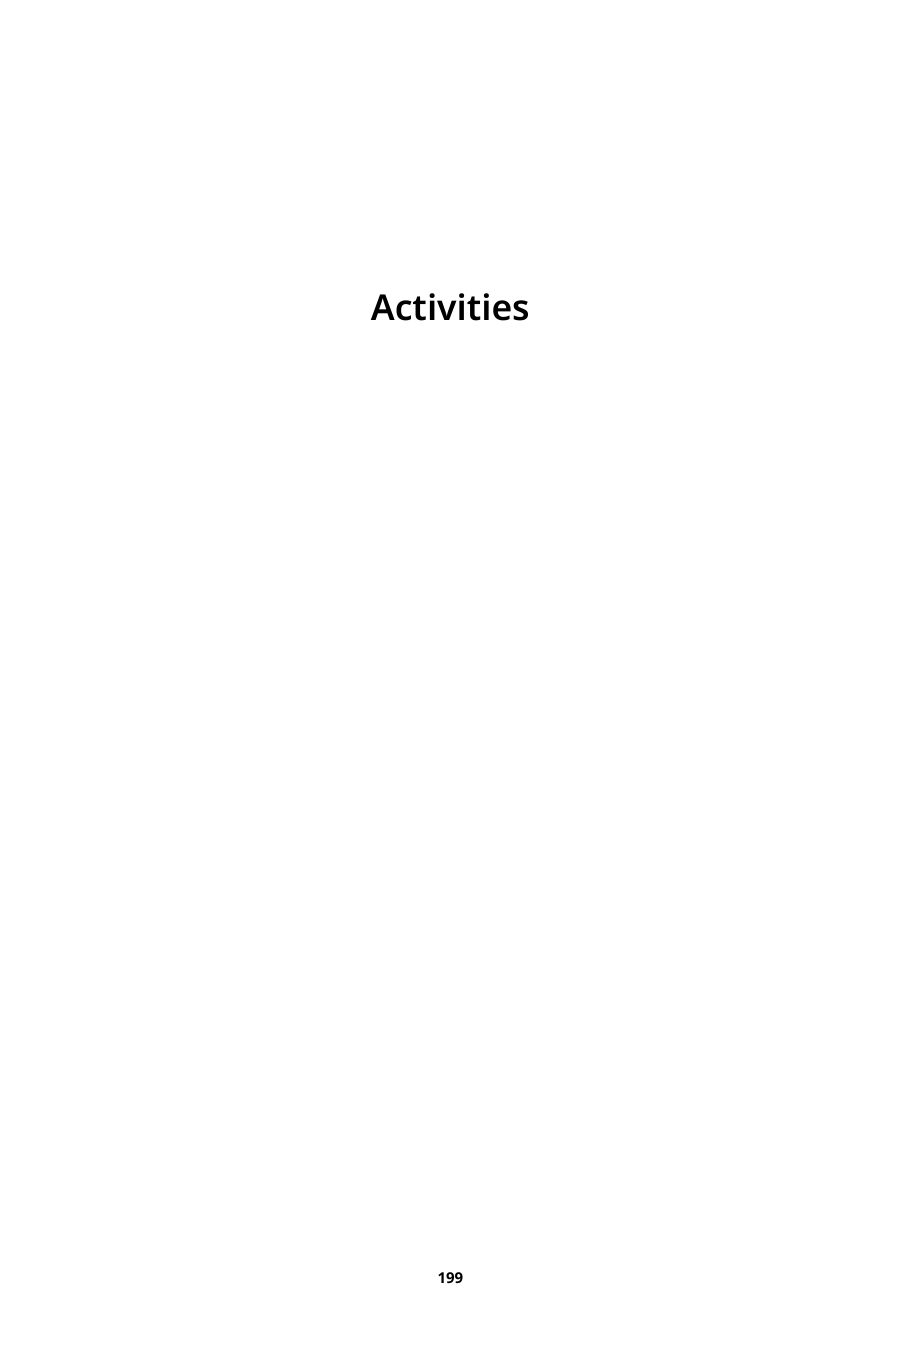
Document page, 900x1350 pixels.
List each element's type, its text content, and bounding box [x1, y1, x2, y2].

subtitle Activities [127, 287, 772, 329]
